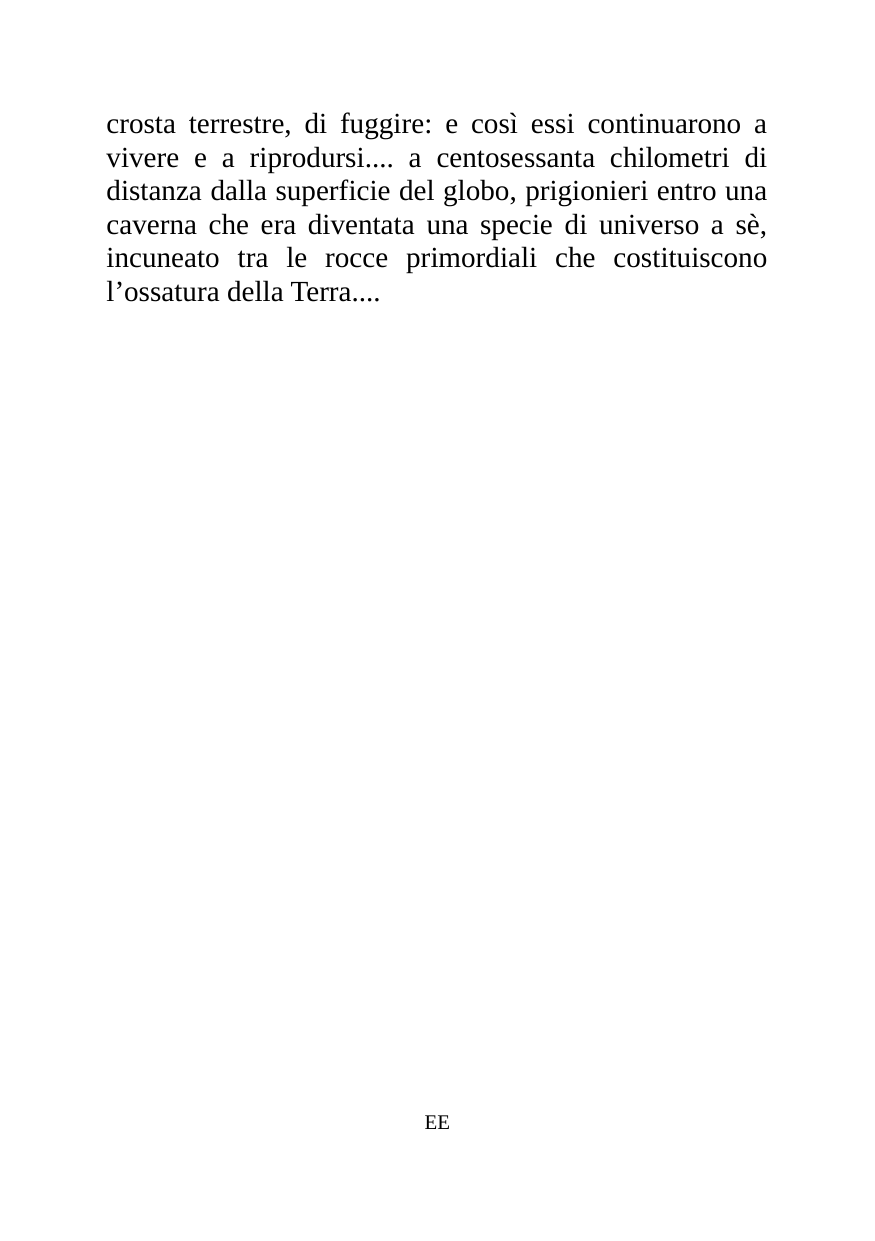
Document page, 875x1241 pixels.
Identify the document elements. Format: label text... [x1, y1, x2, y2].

text crosta terrestre, di fuggire: e così essi continuarono a vivere e a riprodursi.... a centosessanta chilometri di distanza dalla superficie del globo, prigionieri entro una caverna che era diventata una specie di universo a sè, incuneato tra le rocce primordiali che costituiscono l’ossatura della Terra.... [106, 106, 768, 307]
